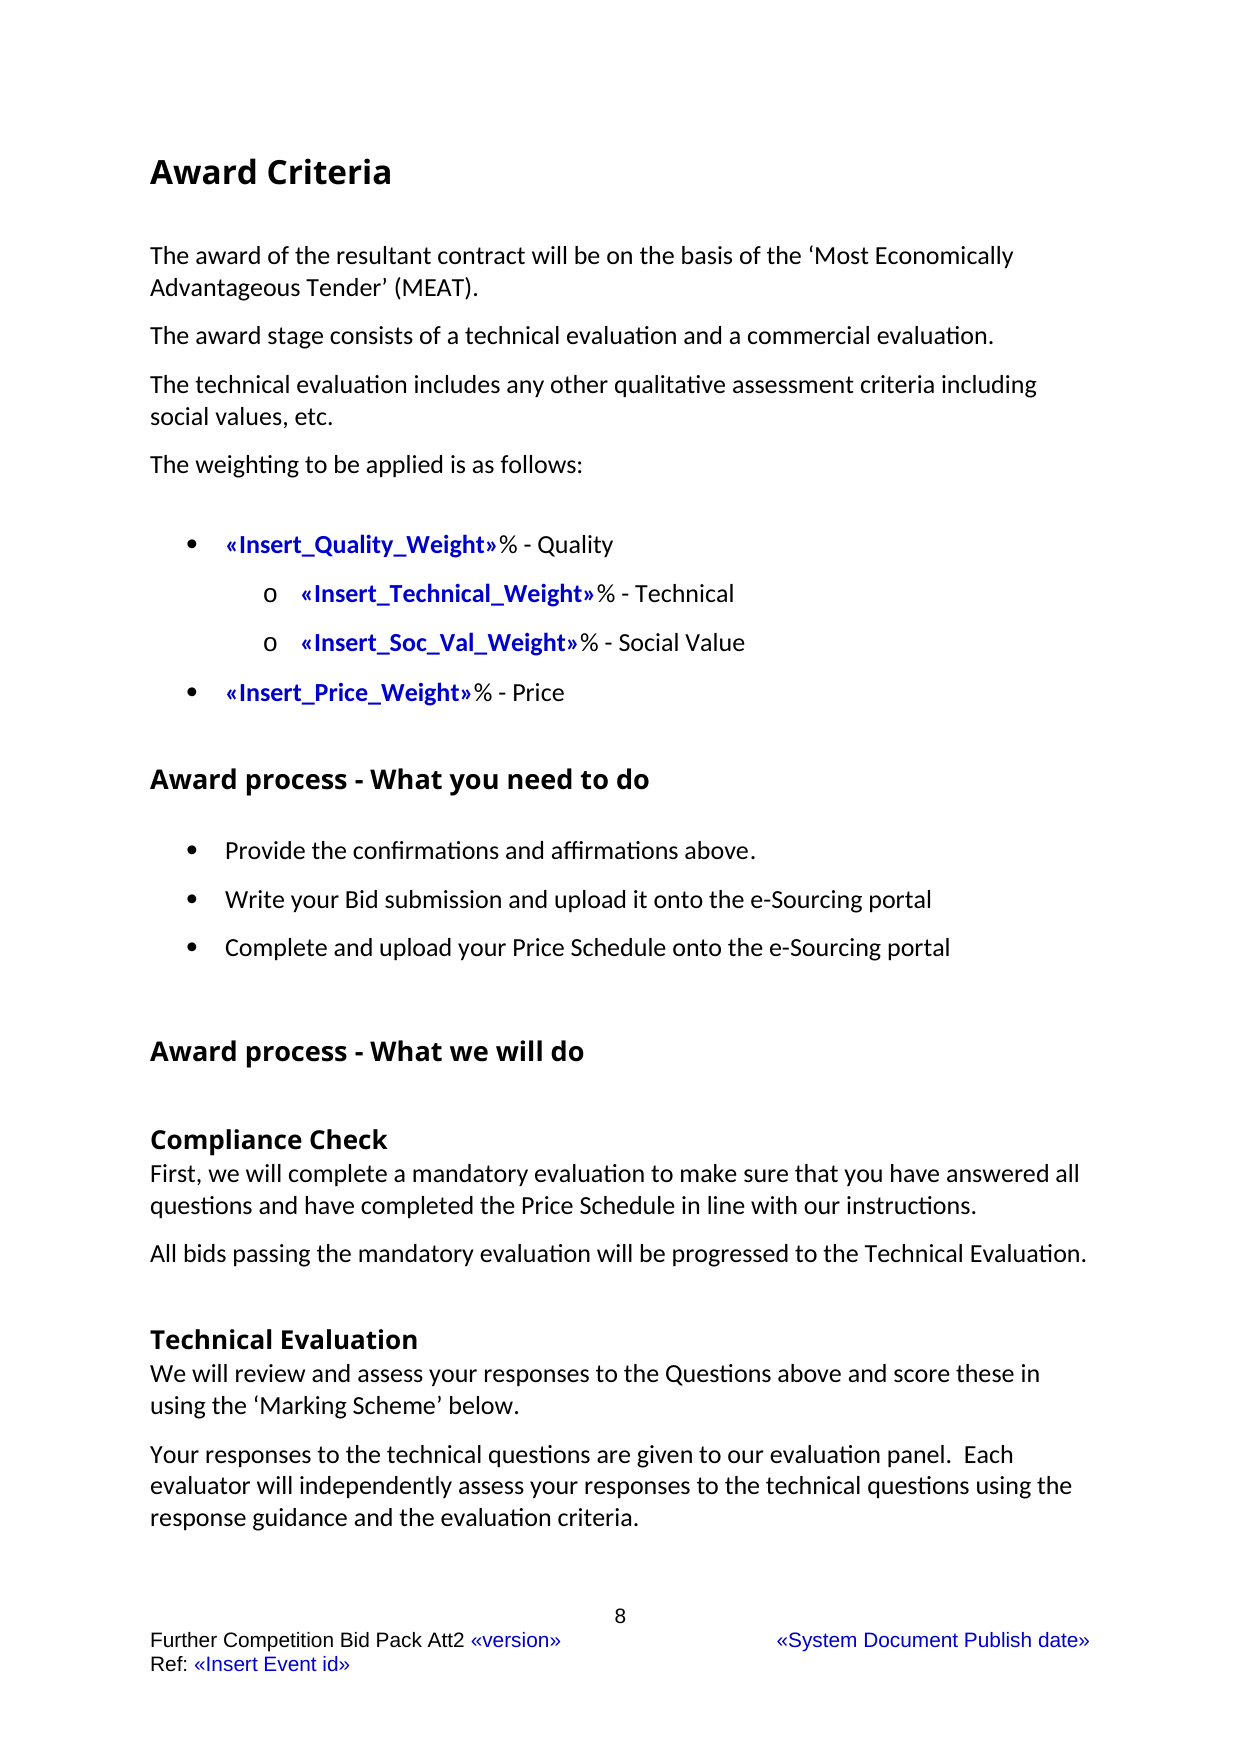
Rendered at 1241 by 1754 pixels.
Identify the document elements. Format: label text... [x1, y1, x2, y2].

text We will review and assess your responses to the Questions above and score these in using the ‘Marking Scheme’ below. [150, 1357, 1090, 1421]
text The weighting to be applied is as follows: [150, 448, 1090, 512]
subtitle Award process - What you need to do [150, 761, 1090, 834]
list Write your Bid submission and upload it onto the e-Sourcing portal [187, 883, 1090, 915]
text The award stage consists of a technical evaluation and a commercial evaluation. [150, 319, 1090, 351]
text First, we will complete a mandatory evaluation to make sure that you have answered all questions and have completed the Price Schedule in line with our instructions. [150, 1157, 1090, 1221]
list Provide the confirmations and affirmations above. [187, 834, 1090, 866]
list «Insert_Quality_Weight»% - Quality [187, 528, 1090, 560]
text Your responses to the technical questions are given to our evaluation panel. Each evaluator will independently assess your responses to the technical questions using the response guidance and the evaluation criteria. [150, 1438, 1090, 1533]
text All bids passing the mandatory evaluation will be progressed to the Technical Evaluation. [150, 1238, 1090, 1301]
text The technical evaluation includes any other qualitative assessment criteria including social values, etc. [150, 368, 1090, 431]
list «Insert_Soc_Val_Weight»% - Social Value [262, 627, 1090, 660]
list «Insert_Technical_Weight»% - Technical [262, 577, 1090, 610]
text The award of the resultant contract will be on the basis of the ‘Most Economically Advantageous Tender’ (MEAT). [150, 239, 1090, 303]
subtitle Technical Evaluation [150, 1322, 1090, 1357]
subtitle Award Criteria [150, 148, 1090, 239]
list «Insert_Price_Weight»% - Price [187, 676, 1090, 740]
subtitle Award process - What we will do [150, 1032, 1090, 1069]
subtitle Compliance Check [150, 1122, 1090, 1157]
list Complete and upload your Price Schedule onto the e-Sourcing portal [187, 931, 1090, 963]
